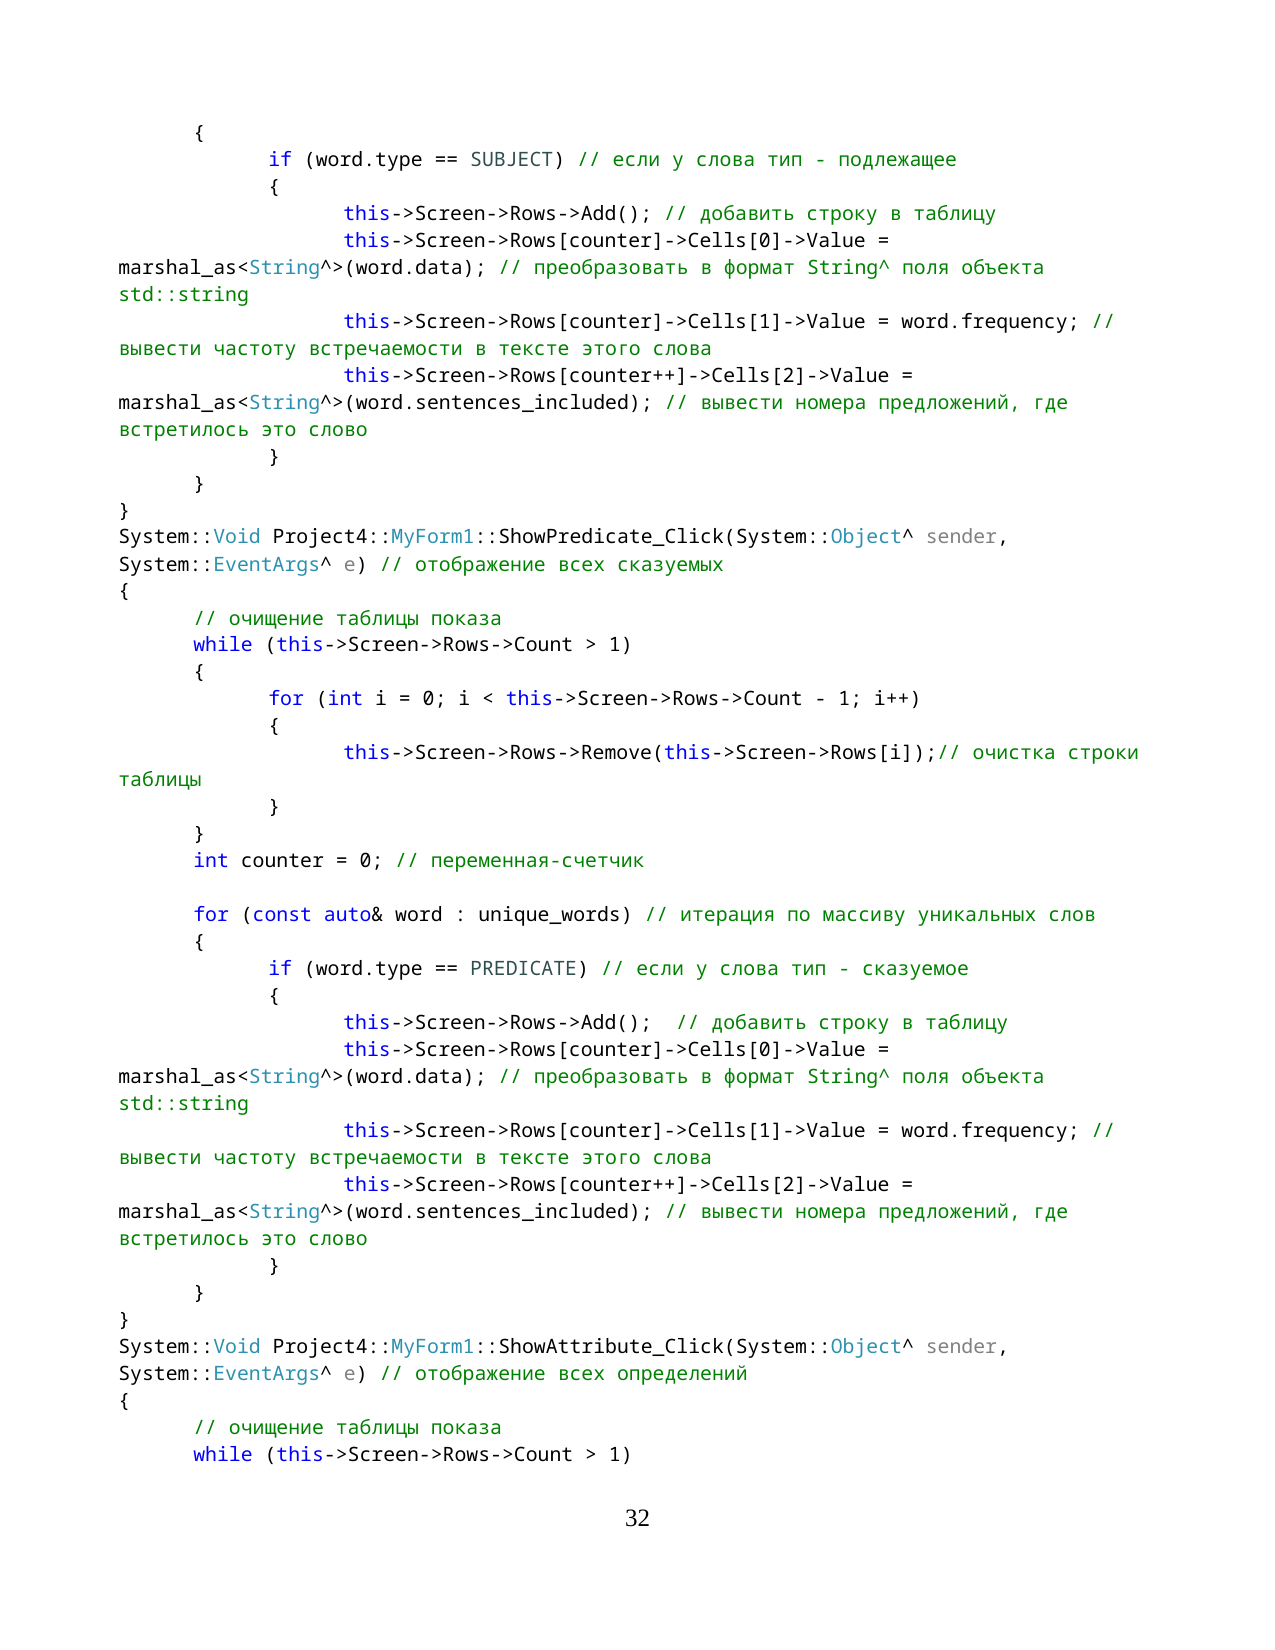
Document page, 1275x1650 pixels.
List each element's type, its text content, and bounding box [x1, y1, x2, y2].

text this->Screen->Rows[counter]->Cells[0]->Value = marshal_as<String^>(word.data); // преобразовать в формат String^ поля объекта std::string [118, 1035, 1157, 1116]
text this->Screen->Rows->Add(); // добавить строку в таблицу [118, 1008, 1157, 1035]
text { [118, 712, 1157, 739]
text this->Screen->Rows[counter++]->Cells[2]->Value = marshal_as<String^>(word.sentences_included); // вывести номера предложений, где встретилось это слово [118, 1170, 1157, 1251]
text int counter = 0; // переменная-счетчик [118, 847, 1157, 873]
text } [118, 469, 1157, 496]
text this->Screen->Rows[counter]->Cells[1]->Value = word.frequency; // вывести частоту встречаемости в тексте этого слова [118, 307, 1157, 361]
text while (this->Screen->Rows->Count > 1) [118, 1440, 1157, 1467]
text System::Void Project4::MyForm1::ShowPredicate_Click(System::Object^ sender, System::EventArgs^ e) // отображение всех сказуемых [118, 523, 1157, 577]
text { [118, 118, 1157, 145]
text { [118, 1386, 1157, 1413]
text } [118, 819, 1157, 847]
text if (word.type == SUBJECT) // если у слова тип - подлежащее [118, 145, 1157, 172]
text this->Screen->Rows[counter++]->Cells[2]->Value = marshal_as<String^>(word.sentences_included); // вывести номера предложений, где встретилось это слово [118, 361, 1157, 442]
text // очищение таблицы показа [118, 604, 1157, 631]
text } [118, 793, 1157, 819]
text while (this->Screen->Rows->Count > 1) [118, 631, 1157, 658]
text this->Screen->Rows->Add(); // добавить строку в таблицу [118, 199, 1157, 226]
text { [118, 981, 1157, 1008]
text System::Void Project4::MyForm1::ShowAttribute_Click(System::Object^ sender, System::EventArgs^ e) // отображение всех определений [118, 1332, 1157, 1386]
text } [118, 1305, 1157, 1332]
text { [118, 172, 1157, 199]
text this->Screen->Rows[counter]->Cells[0]->Value = marshal_as<String^>(word.data); // преобразовать в формат String^ поля объекта std::string [118, 226, 1157, 307]
text { [118, 658, 1157, 685]
text for (int i = 0; i < this->Screen->Rows->Count - 1; i++) [118, 685, 1157, 712]
text { [118, 927, 1157, 954]
text } [118, 442, 1157, 469]
text if (word.type == PREDICATE) // если у слова тип - сказуемое [118, 954, 1157, 981]
text } [118, 1278, 1157, 1305]
text } [118, 1251, 1157, 1278]
text } [118, 496, 1157, 523]
text // очищение таблицы показа [118, 1413, 1157, 1440]
text { [118, 577, 1157, 604]
text this->Screen->Rows[counter]->Cells[1]->Value = word.frequency; // вывести частоту встречаемости в тексте этого слова [118, 1116, 1157, 1170]
text this->Screen->Rows->Remove(this->Screen->Rows[i]);// очистка строки таблицы [118, 739, 1157, 793]
text for (const auto& word : unique_words) // итерация по массиву уникальных слов [118, 901, 1157, 927]
